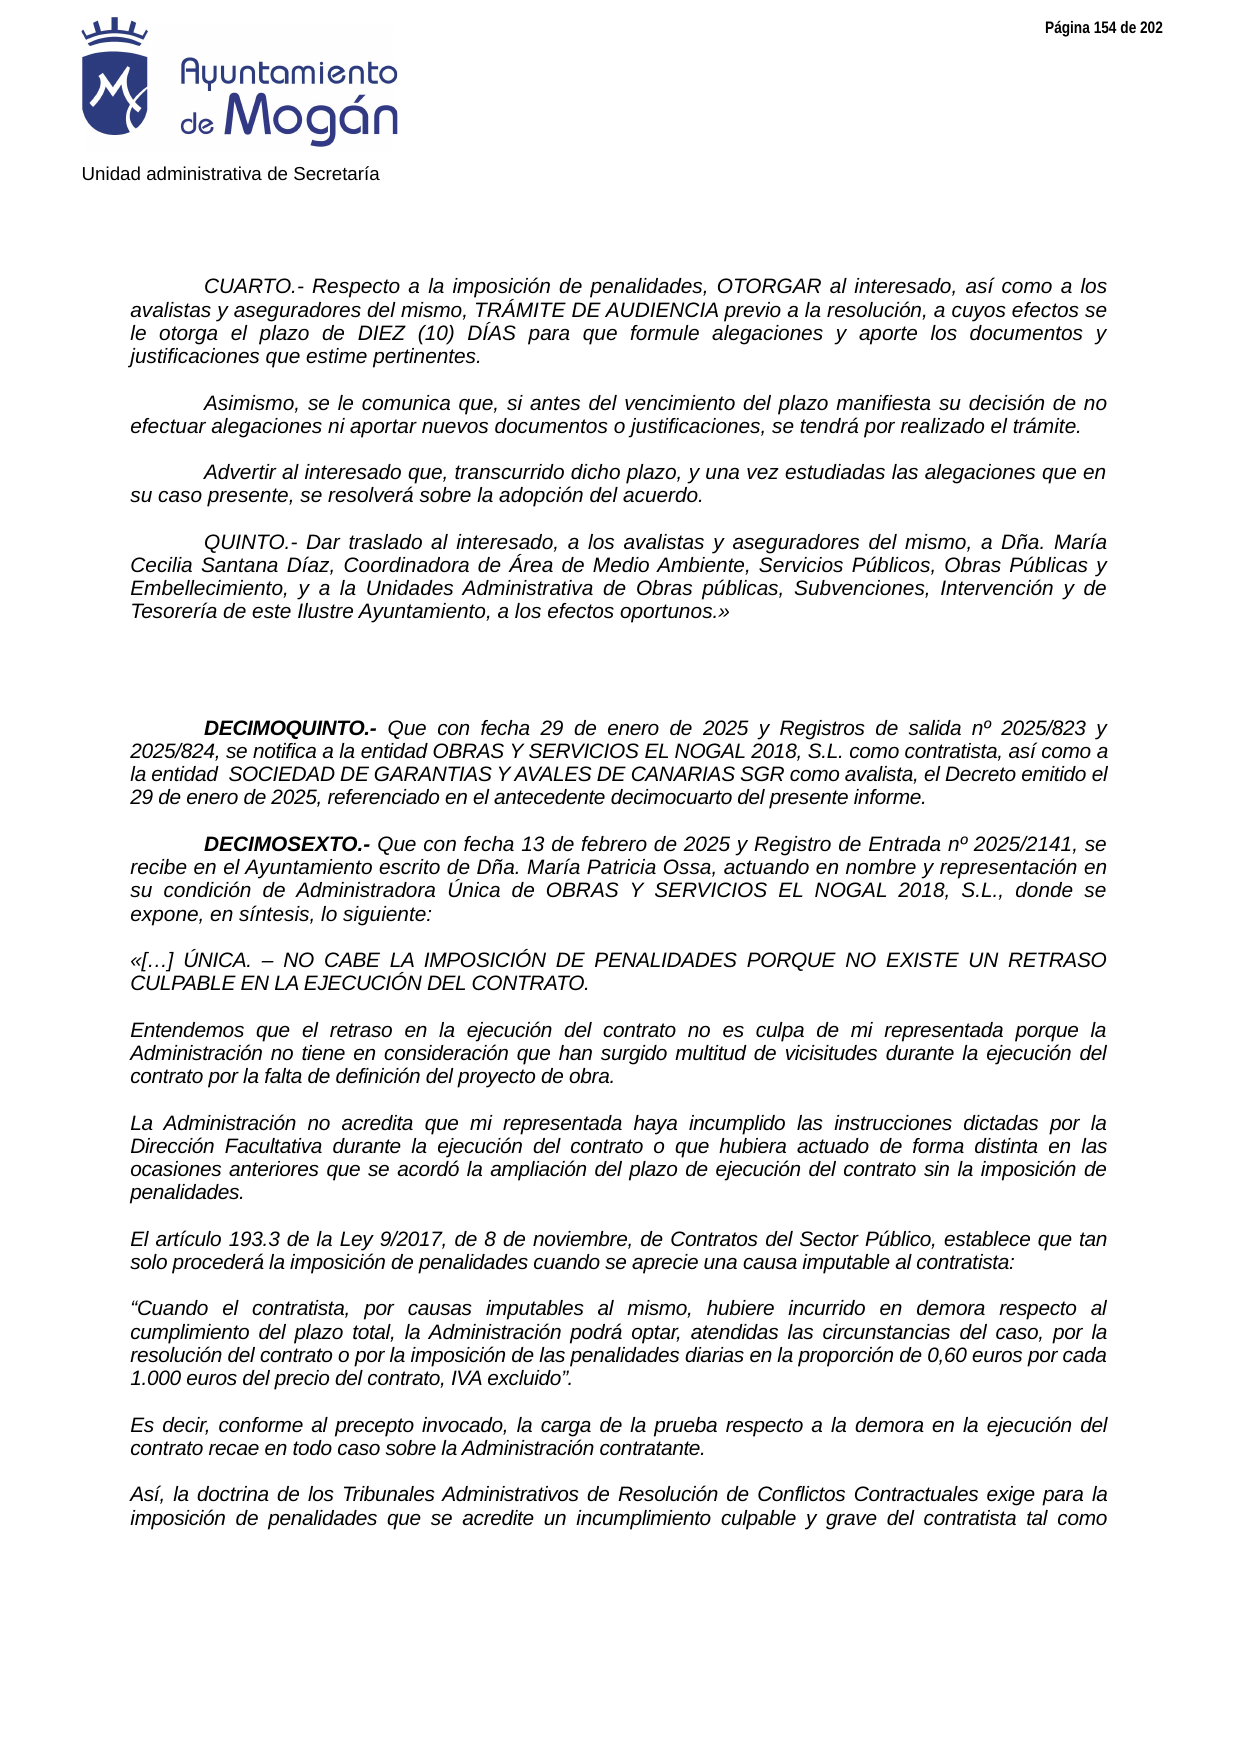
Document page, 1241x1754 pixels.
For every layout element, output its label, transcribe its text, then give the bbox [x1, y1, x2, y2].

text Es decir, conforme al precepto invocado, la carga de la prueba respecto a la demora en la ejecución del contrato recae en todo caso sobre la Administración contratante. [130, 1413, 1110, 1459]
text CUARTO.- Respecto a la imposición de penalidades, OTORGAR al interesado, así como a los avalistas y aseguradores del mismo, TRÁMITE DE AUDIENCIA previo a la resolución, a cuyos efectos se le otorga el plazo de DIEZ (10) DÍAS para que formule alegaciones y aporte los documentos y justificaciones que estime pertinentes. [130, 275, 1110, 368]
text Así, la doctrina de los Tribunales Administrativos de Resolución de Conflictos Contractuales exige para la imposición de penalidades que se acredite un incumplimiento culpable y grave del contratista tal como [130, 1483, 1110, 1529]
picture [81, 17, 398, 153]
text “Cuando el contratista, por causas imputables al mismo, hubiere incurrido en demora respecto al cumplimiento del plazo total, la Administración podrá optar, atendidas las circunstancias del caso, por la resolución del contrato o por la imposición de las penalidades diarias en la proporción de 0,60 euros por cada 1.000 euros del precio del contrato, IVA excluido”. [130, 1297, 1110, 1390]
text Advertir al interesado que, transcurrido dicho plazo, y una vez estudiadas las alegaciones que en su caso presente, se resolverá sobre la adopción del acuerdo. [130, 461, 1110, 507]
text Asimismo, se le comunica que, si antes del vencimiento del plazo manifiesta su decisión de no efectuar alegaciones ni aportar nuevos documentos o justificaciones, se tendrá por realizado el trámite. [130, 391, 1110, 437]
text DECIMOQUINTO.- Que con fecha 29 de enero de 2025 y Registros de salida nº 2025/823 y 2025/824, se notifica a la entidad OBRAS Y SERVICIOS EL NOGAL 2018, S.L. como contratista, así como a la entidad SOCIEDAD DE GARANTIAS Y AVALES DE CANARIAS SGR como avalista, el Decreto emitido el 29 de enero de 2025, referenciado en el antecedente decimocuarto del presente informe. [130, 716, 1110, 809]
text «[…] ÚNICA. – NO CABE LA IMPOSICIÓN DE PENALIDADES PORQUE NO EXISTE UN RETRASO CULPABLE EN LA EJECUCIÓN DEL CONTRATO. [130, 948, 1110, 995]
text La Administración no acredita que mi representada haya incumplido las instrucciones dictadas por la Dirección Facultativa durante la ejecución del contrato o que hubiera actuado de forma distinta en las ocasiones anteriores que se acordó la ampliación del plazo de ejecución del contrato sin la imposición de penalidades. [130, 1111, 1110, 1204]
text QUINTO.- Dar traslado al interesado, a los avalistas y aseguradores del mismo, a Dña. María Cecilia Santana Díaz, Coordinadora de Área de Medio Ambiente, Servicios Públicos, Obras Públicas y Embellecimiento, y a la Unidades Administrativa de Obras públicas, Subvenciones, Intervención y de Tesorería de este Ilustre Ayuntamiento, a los efectos oportunos.» [130, 530, 1110, 623]
text DECIMOSEXTO.- Que con fecha 13 de febrero de 2025 y Registro de Entrada nº 2025/2141, se recibe en el Ayuntamiento escrito de Dña. María Patricia Ossa, actuando en nombre y representación en su condición de Administradora Única de OBRAS Y SERVICIOS EL NOGAL 2018, S.L., donde se expone, en síntesis, lo siguiente: [130, 832, 1110, 925]
text El artículo 193.3 de la Ley 9/2017, de 8 de noviembre, de Contratos del Sector Público, establece que tan solo procederá la imposición de penalidades cuando se aprecie una causa imputable al contratista: [130, 1227, 1110, 1274]
text Entendemos que el retraso en la ejecución del contrato no es culpa de mi representada porque la Administración no tiene en consideración que han surgido multitud de vicisitudes durante la ejecución del contrato por la falta de definición del proyecto de obra. [130, 1018, 1110, 1088]
